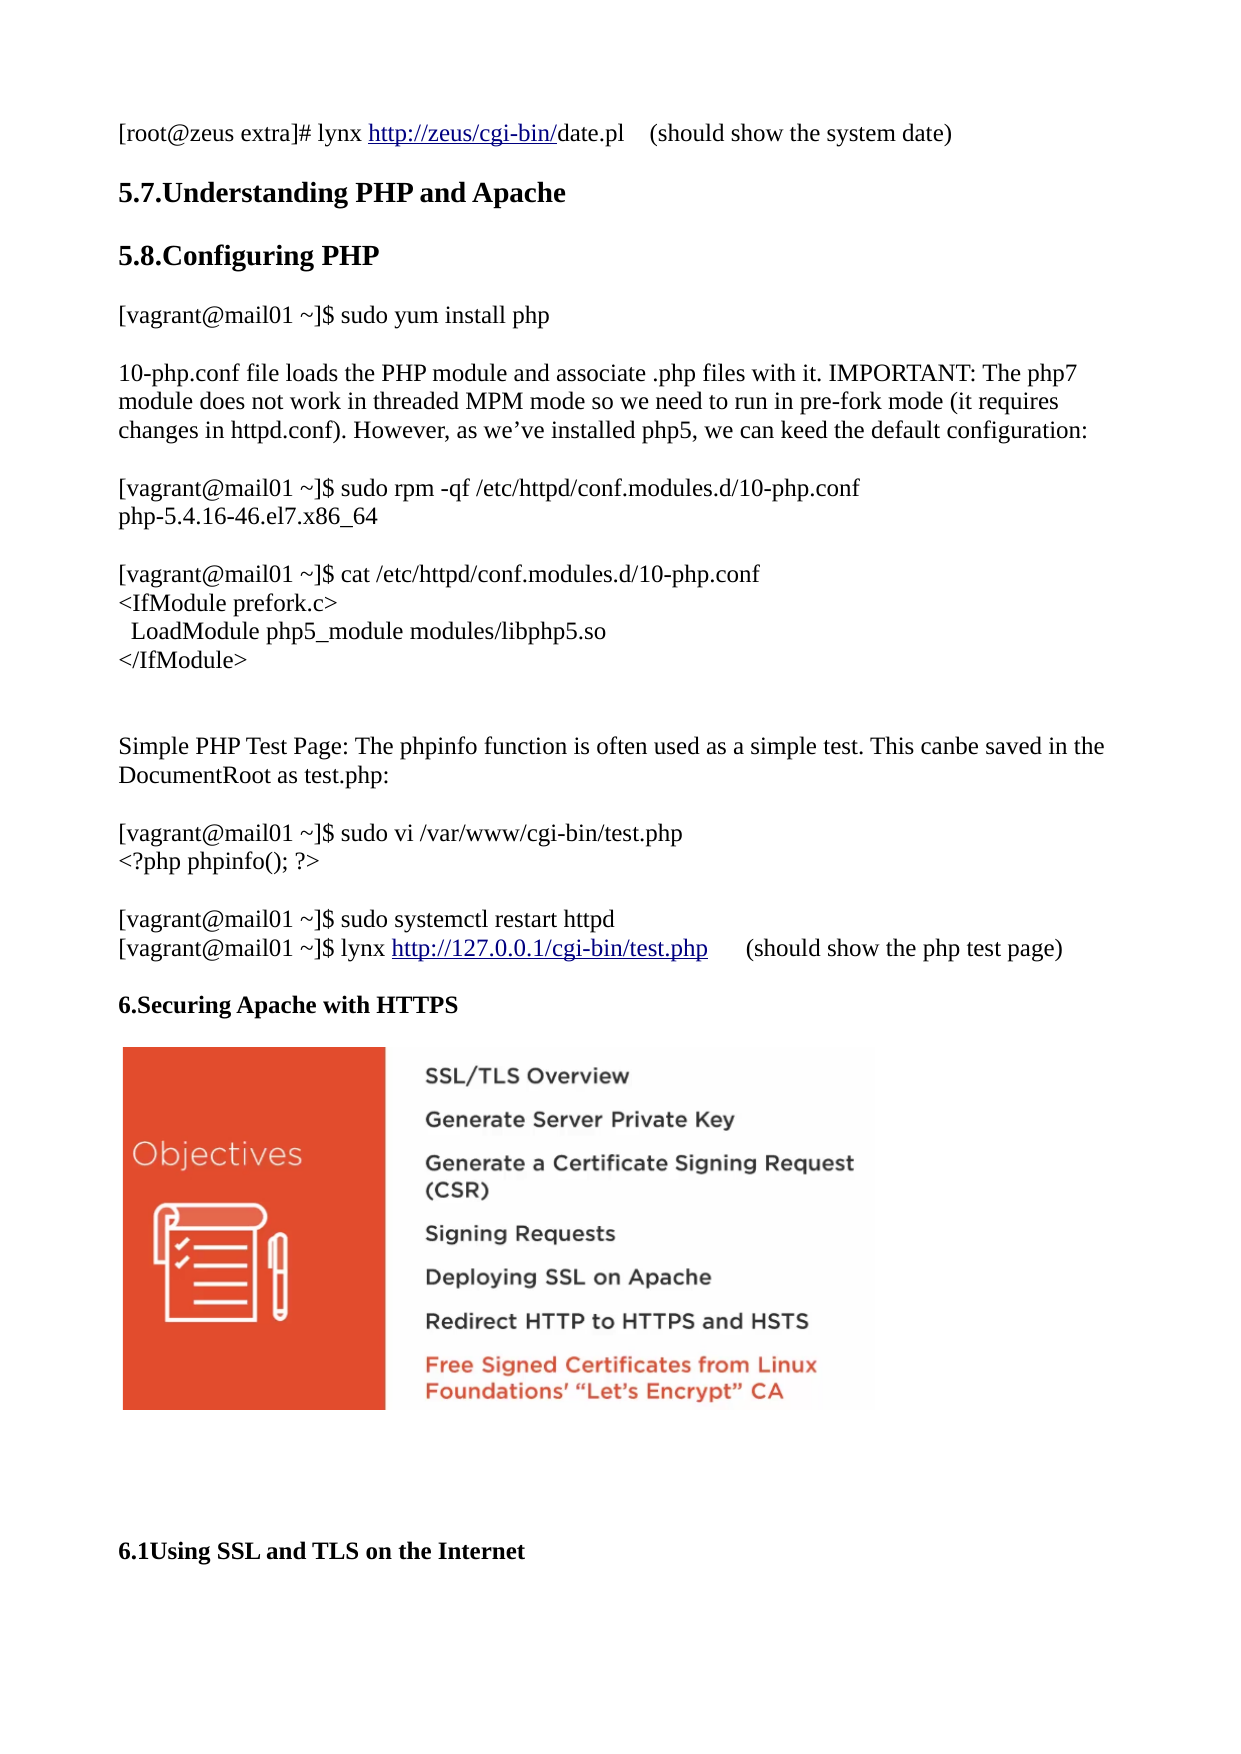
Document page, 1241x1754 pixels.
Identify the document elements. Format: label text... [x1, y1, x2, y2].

text [vagrant@mail01 ~]$ sudo yum install php [118, 300, 1122, 329]
text Simple PHP Test Page: The phpinfo function is often used as a simple test. This canbe saved in the DocumentRoot as test.php: [118, 731, 1122, 789]
text 5.8.Configuring PHP [118, 238, 1122, 271]
text php-5.4.16-46.el7.x86_64 [118, 501, 1122, 530]
text 5.7.Understanding PHP and Apache [118, 176, 1122, 209]
text LoadModule php5_module modules/libphp5.so [118, 616, 1122, 645]
text [vagrant@mail01 ~]$ lynx http://127.0.0.1/cgi-bin/test.php (should show the php test page) [118, 933, 1122, 961]
text [vagrant@mail01 ~]$ sudo systemctl restart httpd [118, 904, 1122, 933]
text <?php phpinfo(); ?> [118, 846, 1122, 875]
text </IfModule> [118, 645, 1122, 674]
text 10-php.conf file loads the PHP module and associate .php files with it. IMPORTANT: The php7 module does not work in threaded MPM mode so we need to run in pre-fork mode (it requires changes in httpd.conf). However, as we’ve installed php5, we can keed the default configuration: [118, 358, 1122, 444]
text <IfModule prefork.c> [118, 588, 1122, 616]
text [root@zeus extra]# lynx http://zeus/cgi-bin/date.pl (should show the system date) [118, 118, 1122, 147]
text [vagrant@mail01 ~]$ sudo vi /var/www/cgi-bin/test.php [118, 818, 1122, 846]
text 6.Securing Apache with HTTPS [118, 990, 1122, 1019]
text [vagrant@mail01 ~]$ cat /etc/httpd/conf.modules.d/10-php.conf [118, 559, 1122, 588]
picture [122, 1047, 876, 1410]
text 6.1Using SSL and TLS on the Internet [118, 1536, 1122, 1565]
text [vagrant@mail01 ~]$ sudo rpm -qf /etc/httpd/conf.modules.d/10-php.conf [118, 473, 1122, 501]
